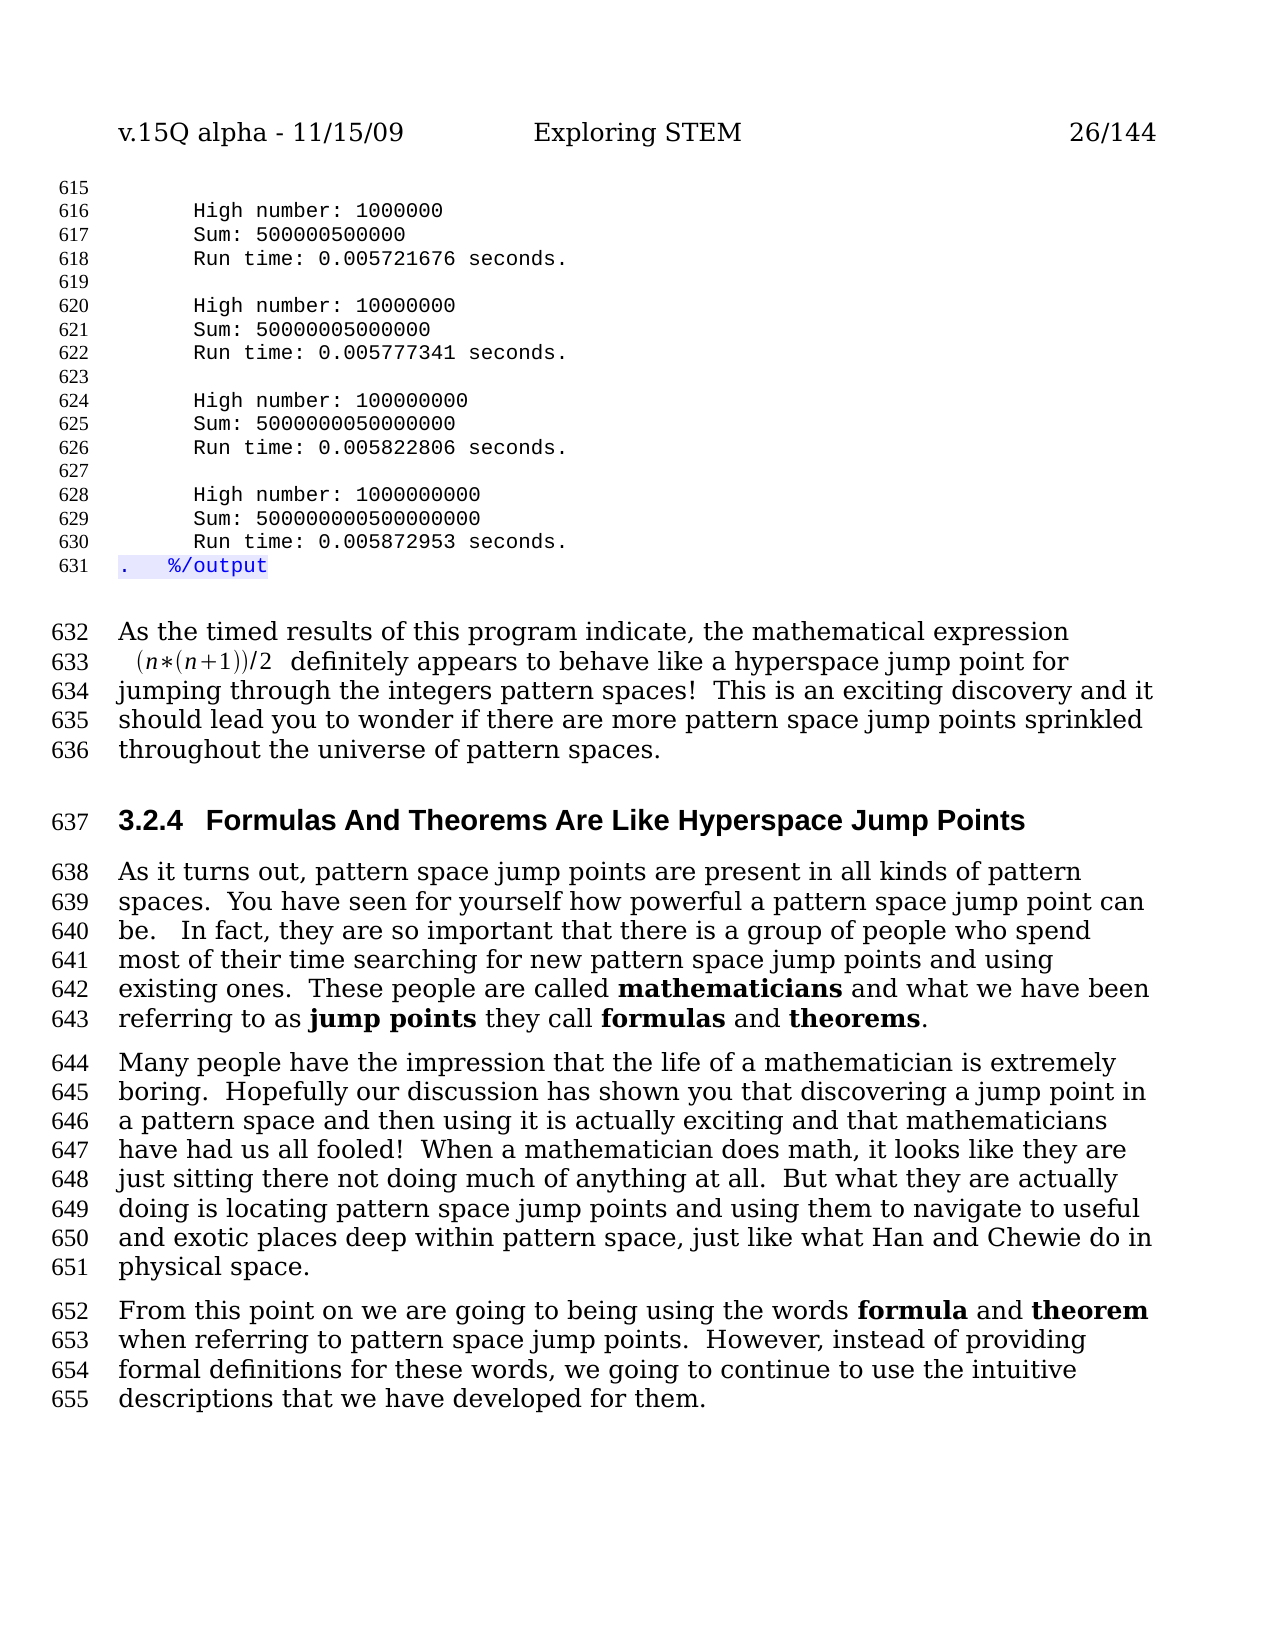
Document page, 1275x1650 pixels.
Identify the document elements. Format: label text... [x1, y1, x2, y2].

text Sum: 500000000500000000 [118, 508, 1157, 531]
text From this point on we are going to being using the words formula and theorem when referring to pattern space jump points. However, instead of providing formal definitions for these words, we going to continue to use the intuitive descriptions that we have developed for them. [118, 1296, 1157, 1413]
text Sum: 50000005000000 [118, 319, 1157, 342]
text Many people have the impression that the life of a mathematician is extremely boring. Hopefully our discussion has shown you that discovering a jump point in a pattern space and then using it is actually exciting and that mathematicians have had us all fooled! When a mathematician does math, it looks like they are just sitting there not doing much of anything at all. But what they are actually doing is locating pattern space jump points and using them to navigate to useful and exotic places deep within pattern space, just like what Han and Chewie do in physical space. [118, 1048, 1157, 1281]
text High number: 1000000000 [118, 484, 1157, 508]
text Sum: 500000500000 [118, 224, 1157, 248]
text Run time: 0.005721676 seconds. [118, 248, 1157, 271]
text Run time: 0.005822806 seconds. [118, 437, 1157, 461]
text Run time: 0.005872953 seconds. [118, 531, 1157, 555]
subtitle Formulas And Theorems Are Like Hyperspace Jump Points [118, 803, 1157, 837]
text Run time: 0.005777341 seconds. [118, 342, 1157, 366]
text High number: 1000000 [118, 200, 1157, 224]
text As the timed results of this program indicate, the mathematical expressiondefinitely appears to behave like a hyperspace jump point for jumping through the integers pattern spaces! This is an exciting discovery and it should lead you to wonder if there are more pattern space jump points sprinkled throughout the universe of pattern spaces. [118, 617, 1157, 764]
text Sum: 5000000050000000 [118, 413, 1157, 437]
text As it turns out, pattern space jump points are present in all kinds of pattern spaces. You have seen for yourself how powerful a pattern space jump point can be. In fact, they are so important that there is a group of people who spend most of their time searching for new pattern space jump points and using existing ones. These people are called mathematicians and what we have been referring to as jump points they call formulas and theorems. [118, 857, 1157, 1033]
text High number: 10000000 [118, 295, 1157, 319]
text . %/output [118, 555, 1157, 579]
text High number: 100000000 [118, 389, 1157, 413]
